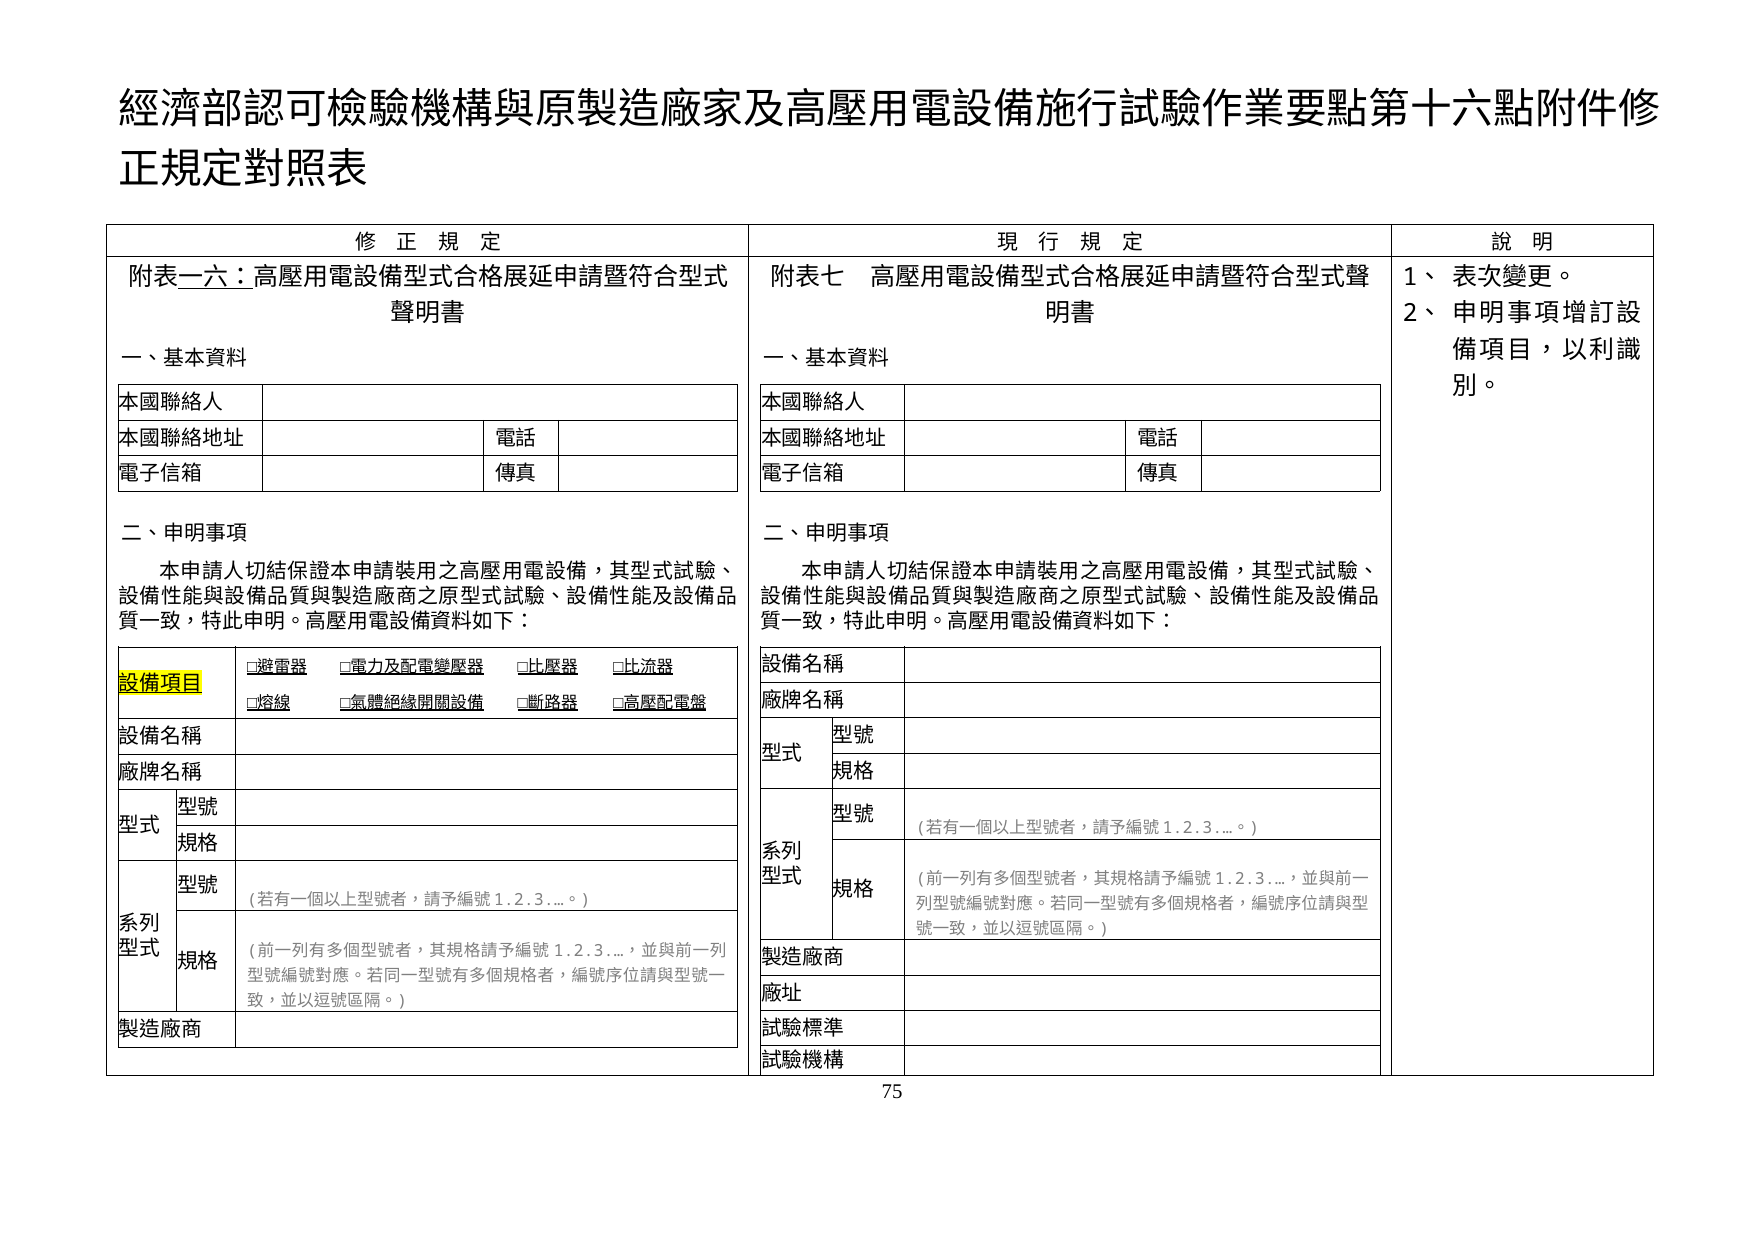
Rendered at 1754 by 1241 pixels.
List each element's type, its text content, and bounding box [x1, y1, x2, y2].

table_header 修 正 規 定 [107, 225, 748, 256]
table_cell 型號 [833, 789, 904, 838]
table_cell 附表一六：高壓用電設備型式合格展延申請暨符合型式聲明書 一、基本資料 二、申明事項 本申請人切結保證本申請裝用之高壓用電設備，其型式試驗、設備性能與設備品質與製造廠商之原型式試驗、設備性能及設備品質一致，特此申明。高壓用電設備資料如下： [107, 257, 748, 1075]
table_cell [905, 1011, 1380, 1045]
table_cell □熔線 [236, 682, 339, 718]
table_cell 規格 [177, 911, 235, 1011]
table_header [905, 648, 1380, 682]
table_header 本國聯絡人 [119, 385, 262, 420]
table_cell 附表七 高壓用電設備型式合格展延申請暨符合型式聲明書 一、基本資料 二、申明事項 本申請人切結保證本申請裝用之高壓用電設備，其型式試驗、設備性能與設備品質與製造廠商之原型式試驗、設備性能及設備品質一致，特此申明。高壓用電設備資料如下： [749, 257, 1391, 1075]
table_cell 傳真 [1126, 456, 1201, 491]
table_header □電力及配電變壓器 [339, 648, 516, 682]
table_cell [559, 456, 737, 491]
table_cell [1202, 421, 1380, 455]
table_cell 型號 [833, 718, 904, 753]
table_cell 規格 [833, 840, 904, 939]
table_cell 製造廠商 [119, 1012, 235, 1046]
table_cell □斷路器 [516, 682, 612, 718]
table_cell 型式 [761, 718, 832, 788]
table_cell (若有一個以上型號者，請予編號1.2.3.…。) [236, 861, 737, 910]
table_cell 製造廠商 [761, 940, 904, 974]
table_cell 系列 型式 [761, 789, 832, 939]
table_cell (前一列有多個型號者，其規格請予編號1.2.3.…，並與前一列型號編號對應。若同一型號有多個規格者，編號序位請與型號一致，並以逗號區隔。) [905, 840, 1380, 939]
table_cell 型號 [177, 790, 235, 824]
table_cell 電子信箱 [761, 456, 904, 491]
table_cell [236, 790, 737, 824]
table_cell [559, 421, 737, 455]
table_cell □氣體絕緣開關設備 [339, 682, 516, 718]
table_cell 系列 型式 [119, 861, 176, 1011]
table_cell 本國聯絡地址 [119, 421, 262, 455]
table_cell [236, 1012, 737, 1046]
table_cell 本國聯絡地址 [761, 421, 904, 455]
table_cell 型號 [177, 861, 235, 910]
table_cell 電話 [1126, 421, 1201, 455]
table_cell 設備名稱 [119, 719, 235, 754]
table_cell [905, 940, 1380, 974]
table_cell 規格 [833, 754, 904, 788]
table_cell [1202, 456, 1380, 491]
table_header □比流器 [612, 648, 737, 682]
table_cell 電話 [484, 421, 558, 455]
table_cell 型式 [119, 790, 176, 860]
table_header 現 行 規 定 [749, 225, 1391, 256]
table_header 說 明 [1392, 225, 1653, 256]
table_cell [236, 755, 737, 789]
table_cell [905, 976, 1380, 1010]
table_cell 表次變更。 申明事項增訂設備項目，以利識別。 [1392, 257, 1653, 1075]
table_header 設備名稱 [761, 648, 904, 682]
table_cell [236, 719, 737, 754]
table_cell 廠址 [761, 976, 904, 1010]
table_cell (前一列有多個型號者，其規格請予編號1.2.3.…，並與前一列型號編號對應。若同一型號有多個規格者，編號序位請與型號一致，並以逗號區隔。) [236, 911, 737, 1011]
table_cell 廠牌名稱 [761, 683, 904, 717]
table_cell [905, 1046, 1380, 1075]
table_header □避雷器 [236, 648, 339, 682]
table_cell [905, 421, 1125, 455]
table_cell [905, 718, 1380, 753]
table_cell [905, 456, 1125, 491]
table_cell 電子信箱 [119, 456, 262, 491]
table_cell 試驗機構 [761, 1046, 904, 1075]
table_cell 試驗標準 [761, 1011, 904, 1045]
table_cell (若有一個以上型號者，請予編號1.2.3.…。) [905, 789, 1380, 838]
table_cell [263, 421, 483, 455]
table_cell 傳真 [484, 456, 558, 491]
table_header 設備項目 [119, 648, 235, 718]
table_cell □高壓配電盤 [612, 682, 737, 718]
table_cell 規格 [177, 826, 235, 860]
table_cell [263, 456, 483, 491]
table_header □比壓器 [516, 648, 612, 682]
table_cell 廠牌名稱 [119, 755, 235, 789]
table_cell [236, 826, 737, 860]
table_cell [905, 683, 1380, 717]
table_header [905, 385, 1380, 420]
table_cell [905, 754, 1380, 788]
table_header [263, 385, 737, 420]
table_header 本國聯絡人 [761, 385, 904, 420]
